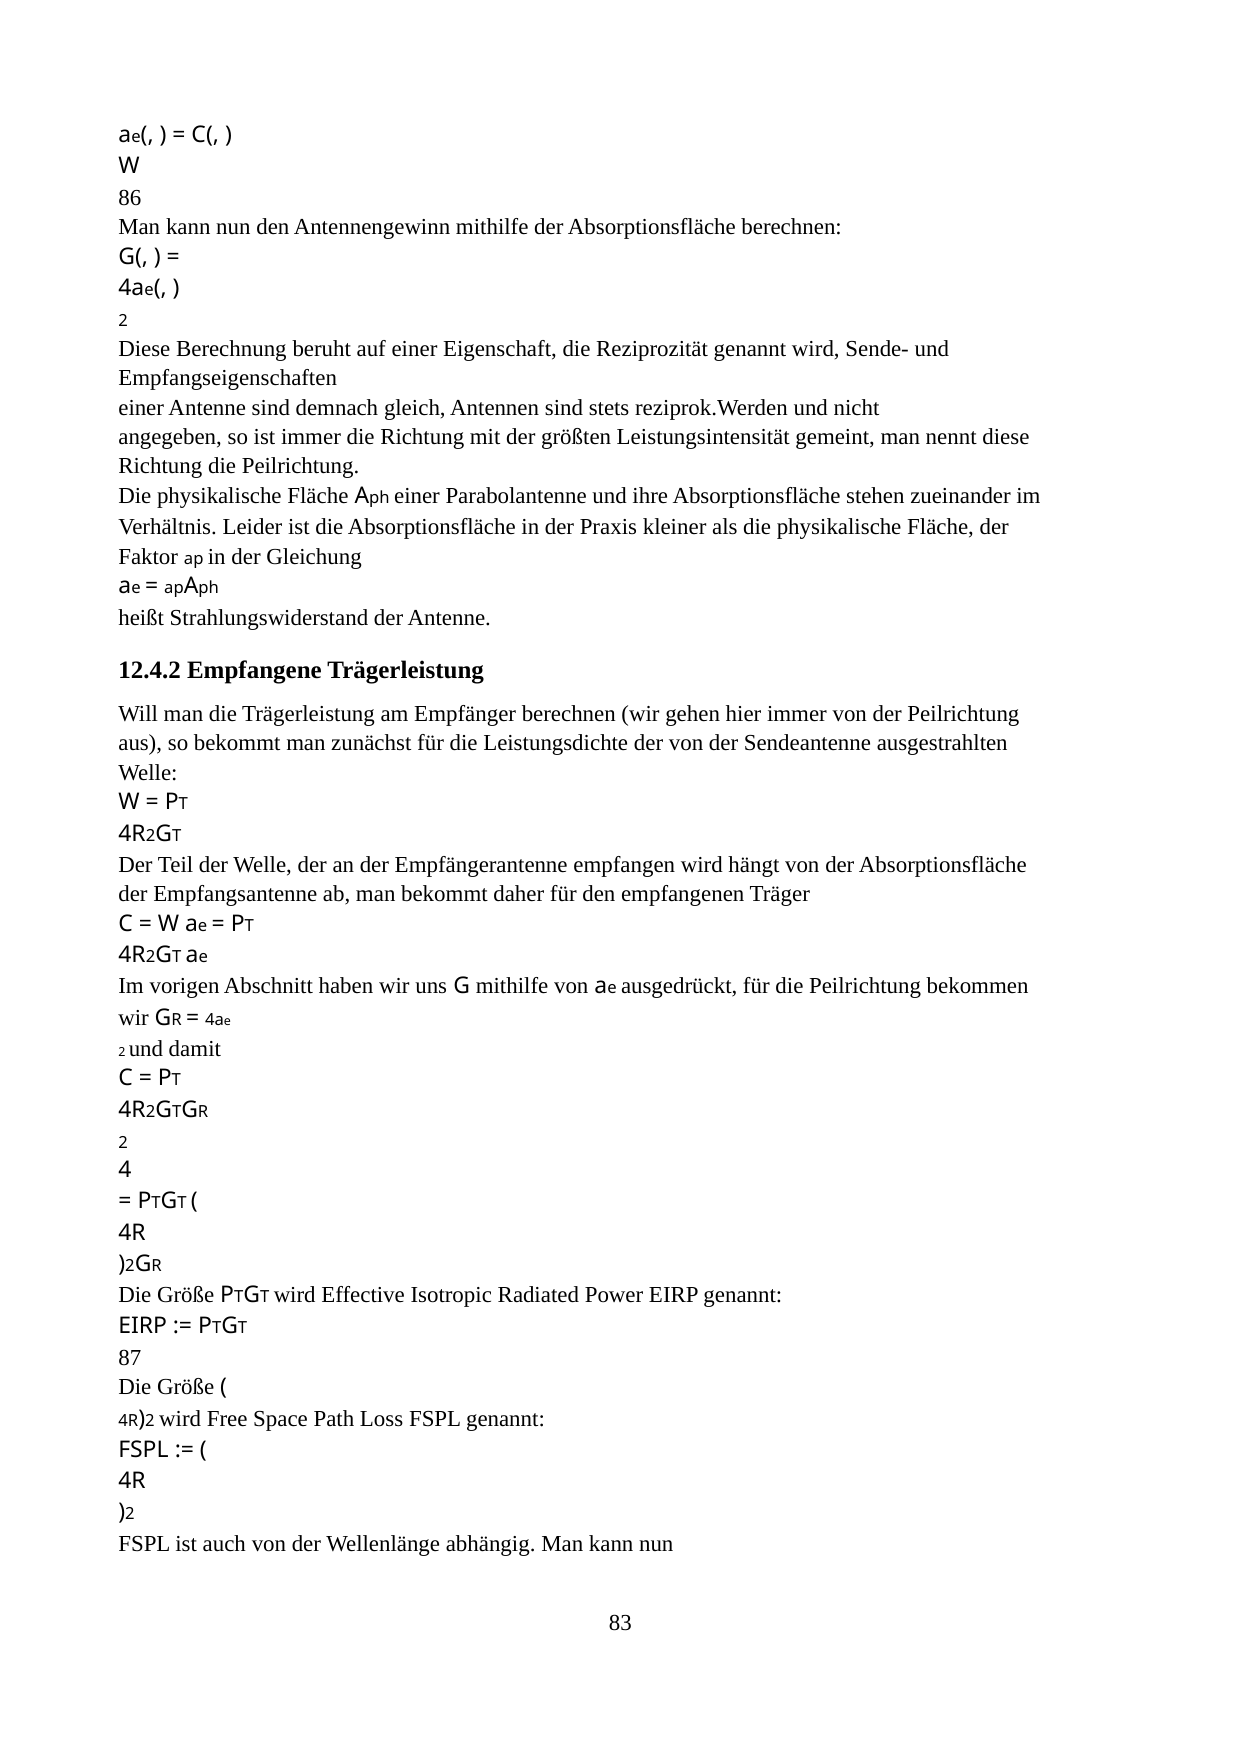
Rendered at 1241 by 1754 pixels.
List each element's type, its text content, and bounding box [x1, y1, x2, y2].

text W = PT [118, 785, 1122, 817]
text 86 [118, 181, 1122, 210]
subtitle Empfangene Trägerleistung [118, 655, 1122, 684]
text Diese Berechnung beruht auf einer Eigenschaft, die Reziprozität genannt wird, Sende- und Empfangseigenschaften [118, 332, 1122, 391]
text Der Teil der Welle, der an der Empfängerantenne empfangen wird hängt von der Absorptionsfläche [118, 848, 1122, 877]
text Richtung die Peilrichtung. [118, 449, 1122, 479]
text Welle: [118, 756, 1122, 785]
text Die Größe PTGT wird Effective Isotropic Radiated Power EIRP genannt: [118, 1278, 1122, 1309]
text heißt Strahlungswiderstand der Antenne. [118, 600, 1122, 630]
text angegeben, so ist immer die Richtung mit der größten Leistungsintensität gemeint, man nennt diese [118, 420, 1122, 449]
text FSPL := ( [118, 1433, 1122, 1464]
text 4R)2 wird Free Space Path Loss FSPL genannt: [118, 1401, 1122, 1433]
text W [118, 149, 1122, 181]
text 4 [118, 1153, 1122, 1184]
text 4R [118, 1216, 1122, 1247]
text 2 [118, 1124, 1122, 1153]
text Will man die Trägerleistung am Empfänger berechnen (wir gehen hier immer von der Peilrichtung [118, 697, 1122, 726]
text C = PT [118, 1061, 1122, 1092]
text )2 [118, 1495, 1122, 1526]
text FSPL ist auch von der Wellenlänge abhängig. Man kann nun [118, 1526, 1122, 1556]
text C = W ae = PT [118, 907, 1122, 938]
text G(, ) = [118, 239, 1122, 271]
text Im vorigen Abschnitt haben wir uns G mithilfe von ae ausgedrückt, für die Peilrichtung bekommen [118, 969, 1122, 1001]
text aus), so bekommt man zunächst für die Leistungsdichte der von der Sendeantenne ausgestrahlten [118, 726, 1122, 756]
text 4R [118, 1464, 1122, 1495]
text 4ae(, ) [118, 271, 1122, 302]
text ae = apAph [118, 569, 1122, 600]
text Verhältnis. Leider ist die Absorptionsfläche in der Praxis kleiner als die physikalische Fläche, der [118, 510, 1122, 540]
text Faktor ap in der Gleichung [118, 540, 1122, 569]
text 2 [118, 302, 1122, 332]
text = PTGT ( [118, 1184, 1122, 1216]
text wir GR = 4ae [118, 1001, 1122, 1032]
text 4R2GT ae [118, 938, 1122, 969]
text Die Größe ( [118, 1370, 1122, 1401]
text )2GR [118, 1247, 1122, 1278]
text Man kann nun den Antennengewinn mithilfe der Absorptionsfläche berechnen: [118, 210, 1122, 239]
text 87 [118, 1341, 1122, 1370]
text einer Antenne sind demnach gleich, Antennen sind stets reziprok.Werden und nicht [118, 391, 1122, 420]
text 4R2GT [118, 817, 1122, 848]
text ae(, ) = C(, ) [118, 118, 1122, 149]
text 2 und damit [118, 1032, 1122, 1061]
text EIRP := PTGT [118, 1309, 1122, 1341]
text 4R2GTGR [118, 1092, 1122, 1124]
text der Empfangsantenne ab, man bekommt daher für den empfangenen Träger [118, 877, 1122, 907]
text Die physikalische Fläche Aph einer Parabolantenne und ihre Absorptionsfläche stehen zueinander im [118, 479, 1122, 510]
